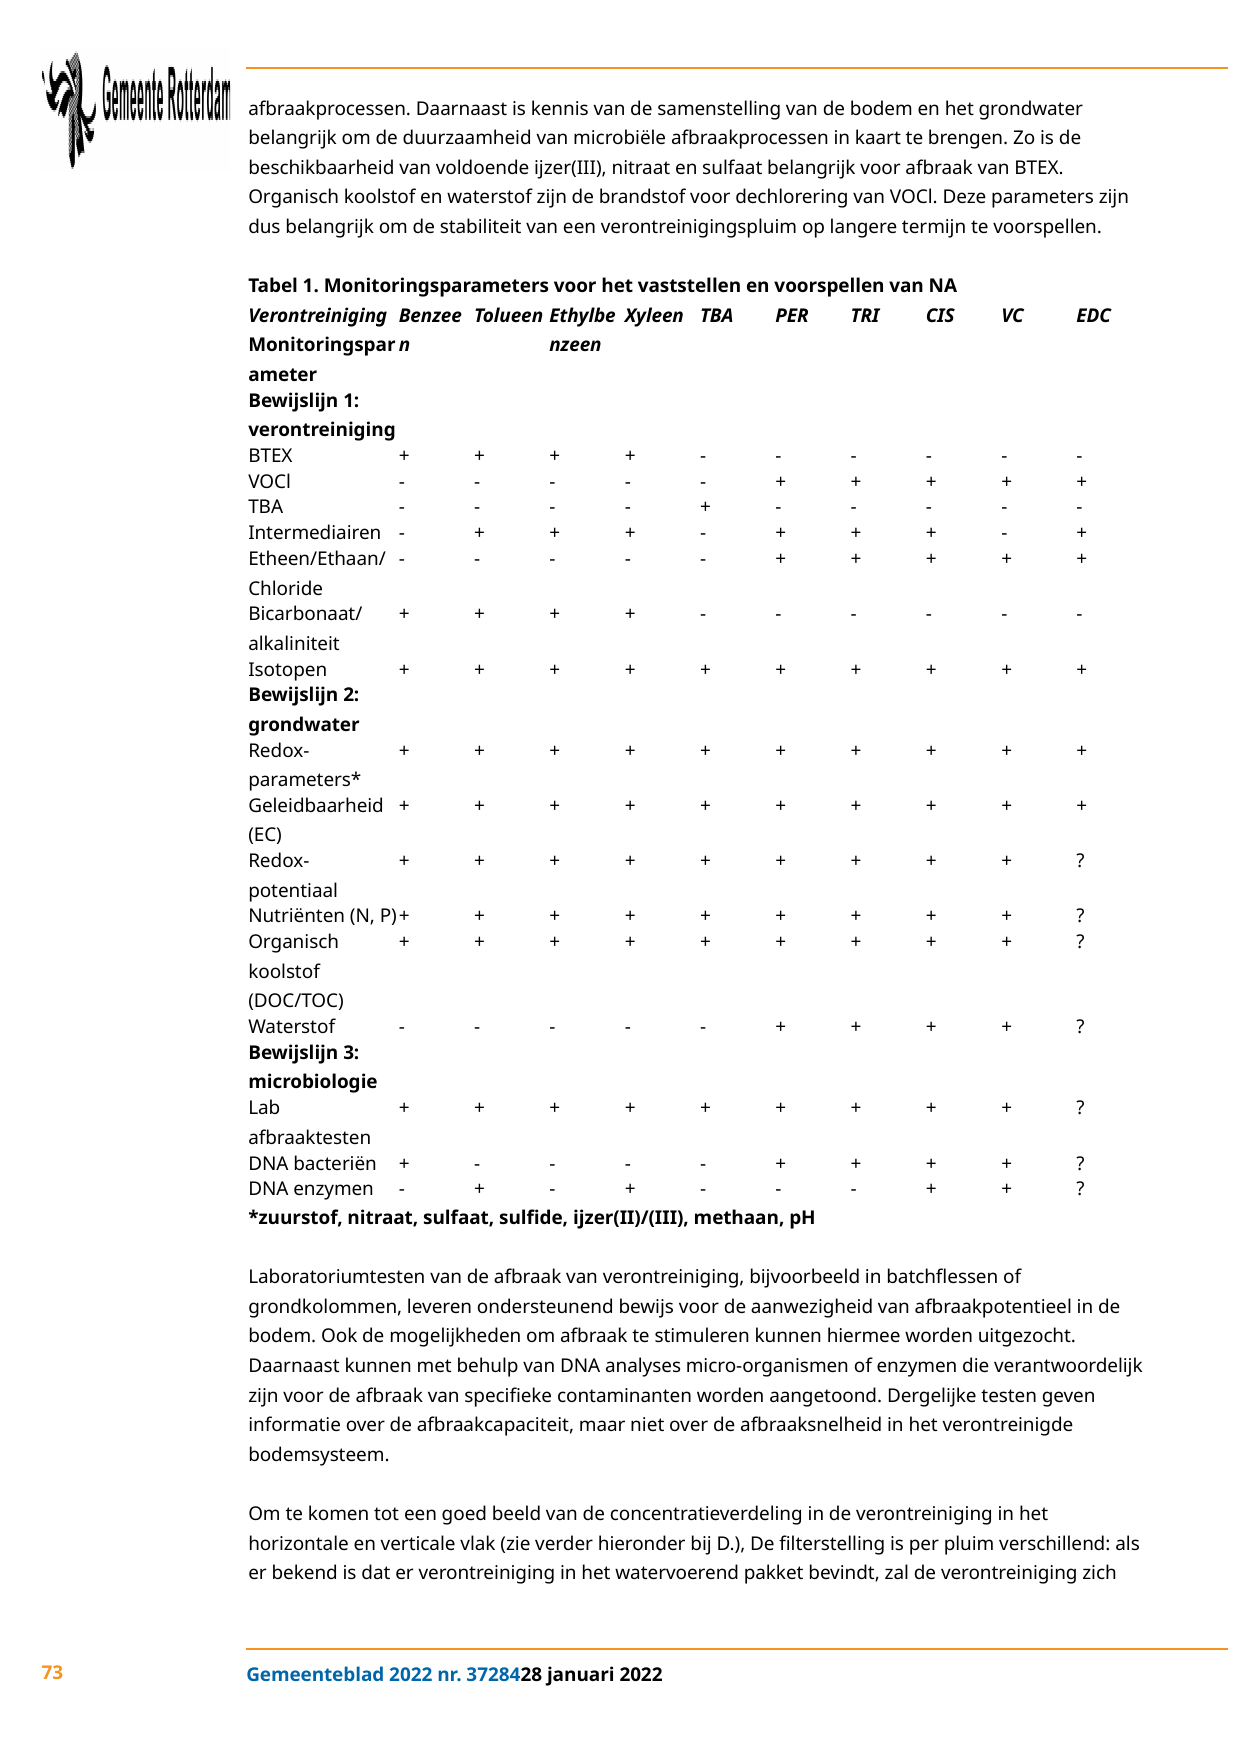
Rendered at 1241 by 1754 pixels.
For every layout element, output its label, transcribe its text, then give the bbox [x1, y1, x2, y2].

table_cell Bicarbonaat/alkaliniteit [248, 600, 398, 656]
table_cell - [1001, 442, 1076, 468]
table_cell - [700, 1150, 775, 1175]
table_cell + [474, 442, 549, 468]
table_cell + [474, 737, 549, 792]
table_cell + [549, 792, 624, 847]
table_cell Redox-parameters* [248, 737, 398, 792]
table_cell - [1001, 600, 1076, 656]
table_cell + [625, 1175, 700, 1201]
table_cell + [474, 1175, 549, 1201]
table_cell [549, 1039, 624, 1094]
table_cell + [1001, 903, 1076, 928]
table_cell + [700, 494, 775, 519]
table_cell - [549, 545, 624, 600]
table_cell [1076, 387, 1152, 442]
table_cell - [1076, 442, 1152, 468]
table_cell [1001, 387, 1076, 442]
table_header Xyleen [625, 302, 700, 387]
table_cell - [625, 468, 700, 494]
table_cell Etheen/Ethaan/Chloride [248, 545, 398, 600]
table_cell + [1001, 737, 1076, 792]
table_cell [474, 1039, 549, 1094]
table_cell [399, 387, 474, 442]
table_cell + [926, 903, 1001, 928]
table_cell + [850, 737, 926, 792]
table_cell - [474, 494, 549, 519]
table_cell + [775, 737, 850, 792]
table_cell + [775, 519, 850, 545]
table_cell + [399, 903, 474, 928]
text afbraakprocessen. Daarnaast is kennis van de samenstelling van de bodem en het grondwater belangrijk om de duurzaamheid van microbiële afbraakprocessen in kaart te brengen. Zo is de beschikbaarheid van voldoende ijzer(III), nitraat en sulfaat belangrijk voor afbraak van BTEX. Organisch koolstof en waterstof zijn de brandstof voor dechlorering van VOCl. Deze parameters zijn dus belangrijk om de stabiliteit van een verontreinigingspluim op langere termijn te voorspellen. [248, 95, 1152, 239]
table_cell - [775, 600, 850, 656]
table_cell TBA [248, 494, 398, 519]
table_cell + [926, 468, 1001, 494]
table_cell VOCl [248, 468, 398, 494]
table_cell - [549, 1150, 624, 1175]
table_cell + [399, 600, 474, 656]
table_cell + [399, 792, 474, 847]
table_cell - [399, 1013, 474, 1039]
table_cell ? [1076, 848, 1152, 903]
table_cell + [625, 656, 700, 681]
table_cell - [399, 468, 474, 494]
table_cell Bewijslijn 3: microbiologie [248, 1039, 398, 1094]
table_cell - [850, 1175, 926, 1201]
table_cell [850, 681, 926, 737]
table_cell + [474, 929, 549, 1013]
table_cell + [1001, 656, 1076, 681]
table_cell - [700, 519, 775, 545]
table_cell - [474, 1013, 549, 1039]
table_cell + [700, 848, 775, 903]
table_cell + [775, 468, 850, 494]
table_cell + [1076, 519, 1152, 545]
table_cell + [926, 545, 1001, 600]
table_cell + [474, 656, 549, 681]
table_cell [850, 1039, 926, 1094]
table_cell - [926, 494, 1001, 519]
table_header PER [775, 302, 850, 387]
table_cell + [625, 600, 700, 656]
table_cell + [775, 1150, 850, 1175]
table_cell + [775, 792, 850, 847]
table_cell - [926, 442, 1001, 468]
table_cell + [1001, 792, 1076, 847]
text Laboratoriumtesten van de afbraak van verontreiniging, bijvoorbeeld in batchflessen of grondkolommen, leveren ondersteunend bewijs voor de aanwezigheid van afbraakpotentieel in de bodem. Ook de mogelijkheden om afbraak te stimuleren kunnen hiermee worden uitgezocht. Daarnaast kunnen met behulp van DNA analyses micro-organismen of enzymen die verantwoordelijk zijn voor de afbraak van specifieke contaminanten worden aangetoond. Dergelijke testen geven informatie over de afbraakcapaciteit, maar niet over de afbraaksnelheid in het verontreinigde bodemsysteem. [248, 1263, 1152, 1467]
table_cell [1001, 681, 1076, 737]
table_cell Organisch koolstof (DOC/TOC) [248, 929, 398, 1013]
table_cell + [549, 903, 624, 928]
table_cell + [549, 1094, 624, 1150]
table_cell + [850, 1150, 926, 1175]
table_cell + [775, 903, 850, 928]
table_cell - [399, 494, 474, 519]
table_cell [775, 681, 850, 737]
table_cell + [775, 929, 850, 1013]
table_cell + [850, 848, 926, 903]
table_cell - [549, 1013, 624, 1039]
table_cell + [700, 737, 775, 792]
table_cell - [549, 468, 624, 494]
table_header VC [1001, 302, 1076, 387]
text Om te komen tot een goed beeld van de concentratieverdeling in de verontreiniging in het horizontale en verticale vlak (zie verder hieronder bij D.), De filterstelling is per pluim verschillend: als er bekend is dat er verontreiniging in het watervoerend pakket bevindt, zal de verontreiniging zich [248, 1500, 1152, 1585]
table_cell + [700, 792, 775, 847]
table_cell Redox-potentiaal [248, 848, 398, 903]
table_cell - [1001, 519, 1076, 545]
table_cell - [850, 494, 926, 519]
table_cell + [1076, 545, 1152, 600]
table_cell + [850, 929, 926, 1013]
table_cell [1076, 681, 1152, 737]
table_cell Geleidbaarheid (EC) [248, 792, 398, 847]
table_cell - [625, 545, 700, 600]
table_cell + [1001, 1013, 1076, 1039]
table_cell + [700, 1094, 775, 1150]
table_cell + [926, 519, 1001, 545]
table_cell [474, 681, 549, 737]
table_cell + [399, 656, 474, 681]
table_cell ? [1076, 1094, 1152, 1150]
table_cell - [850, 442, 926, 468]
table_cell + [399, 929, 474, 1013]
table_cell - [775, 494, 850, 519]
table_cell + [850, 1013, 926, 1039]
table_header EDC [1076, 302, 1152, 387]
table_cell + [926, 848, 1001, 903]
table_cell - [700, 468, 775, 494]
table_cell + [850, 545, 926, 600]
table_cell Nutriënten (N, P) [248, 903, 398, 928]
table_cell + [1001, 848, 1076, 903]
table_cell + [1001, 468, 1076, 494]
table_header TBA [700, 302, 775, 387]
table_cell + [850, 1094, 926, 1150]
table_header CIS [926, 302, 1001, 387]
table_cell [700, 681, 775, 737]
table_cell - [700, 545, 775, 600]
table_cell [1001, 1039, 1076, 1094]
table_cell - [850, 600, 926, 656]
table_cell + [549, 442, 624, 468]
table_cell + [399, 737, 474, 792]
picture [41, 47, 231, 172]
table_cell - [926, 600, 1001, 656]
table_cell - [399, 519, 474, 545]
table_cell DNA enzymen [248, 1175, 398, 1201]
table_cell [1076, 1039, 1152, 1094]
table_cell - [700, 442, 775, 468]
text *zuurstof, nitraat, sulfaat, sulfide, ijzer(II)/(III), methaan, pH [248, 1204, 1152, 1230]
table_cell - [625, 1150, 700, 1175]
table_cell + [625, 442, 700, 468]
table_cell - [549, 1175, 624, 1201]
table_header Tolueen [474, 302, 549, 387]
table_cell + [926, 1094, 1001, 1150]
table_cell + [926, 656, 1001, 681]
table_cell Intermediairen [248, 519, 398, 545]
table_cell Bewijslijn 1: verontreiniging [248, 387, 398, 442]
table_cell + [1076, 656, 1152, 681]
table_cell ? [1076, 1013, 1152, 1039]
table_cell [926, 387, 1001, 442]
table_cell + [474, 903, 549, 928]
table_cell + [700, 656, 775, 681]
table_cell - [474, 545, 549, 600]
table_cell + [1076, 792, 1152, 847]
table_cell + [1001, 1094, 1076, 1150]
table_cell + [700, 929, 775, 1013]
table_cell - [399, 545, 474, 600]
table_cell [700, 387, 775, 442]
table_cell - [625, 1013, 700, 1039]
table_cell + [474, 519, 549, 545]
table_cell + [775, 1094, 850, 1150]
table_cell [700, 1039, 775, 1094]
table_cell + [625, 1094, 700, 1150]
table_cell + [926, 1175, 1001, 1201]
table_cell - [474, 1150, 549, 1175]
table_cell + [850, 792, 926, 847]
table_cell [625, 681, 700, 737]
table_cell + [625, 903, 700, 928]
table_cell - [700, 1175, 775, 1201]
table_cell [625, 1039, 700, 1094]
table_cell [625, 387, 700, 442]
table_cell + [1001, 1175, 1076, 1201]
table_cell + [775, 848, 850, 903]
table_cell - [399, 1175, 474, 1201]
table_cell DNA bacteriën [248, 1150, 398, 1175]
table_cell + [926, 792, 1001, 847]
table_cell - [1001, 494, 1076, 519]
table_cell + [1076, 737, 1152, 792]
table_cell + [775, 1013, 850, 1039]
table_cell + [1076, 468, 1152, 494]
table_cell [926, 1039, 1001, 1094]
table_cell + [474, 848, 549, 903]
table_header Verontreiniging Monitoringsparameter [248, 302, 398, 387]
table_cell - [700, 1013, 775, 1039]
table_cell - [549, 494, 624, 519]
table_cell + [474, 600, 549, 656]
table_cell ? [1076, 1150, 1152, 1175]
table_cell - [775, 442, 850, 468]
table_cell + [399, 848, 474, 903]
table_cell + [850, 656, 926, 681]
table_cell [775, 1039, 850, 1094]
table_cell - [1076, 600, 1152, 656]
table_cell BTEX [248, 442, 398, 468]
table_cell [399, 1039, 474, 1094]
table_cell Bewijslijn 2: grondwater [248, 681, 398, 737]
table_cell [474, 387, 549, 442]
table_cell Lab afbraaktesten [248, 1094, 398, 1150]
table_cell [775, 387, 850, 442]
table_cell - [700, 600, 775, 656]
table_header TRI [850, 302, 926, 387]
table_cell + [549, 656, 624, 681]
table_cell + [549, 737, 624, 792]
table_cell + [474, 1094, 549, 1150]
table_cell + [775, 656, 850, 681]
table_cell + [1001, 545, 1076, 600]
table_cell Isotopen [248, 656, 398, 681]
table_cell + [926, 737, 1001, 792]
table_cell - [775, 1175, 850, 1201]
table_cell ? [1076, 903, 1152, 928]
text Tabel 1. Monitoringsparameters voor het vaststellen en voorspellen van NA [248, 272, 1152, 298]
table_cell Waterstof [248, 1013, 398, 1039]
table_header Benzeen [399, 302, 474, 387]
table_cell + [1001, 1150, 1076, 1175]
table_cell + [926, 1013, 1001, 1039]
table_cell + [549, 519, 624, 545]
table_cell + [850, 903, 926, 928]
table_cell + [549, 848, 624, 903]
table_cell + [775, 545, 850, 600]
table_cell + [399, 1094, 474, 1150]
table_cell [549, 681, 624, 737]
table_cell [850, 387, 926, 442]
table_cell + [700, 903, 775, 928]
table_cell [926, 681, 1001, 737]
table_cell - [1076, 494, 1152, 519]
table_cell + [625, 929, 700, 1013]
table_cell [549, 387, 624, 442]
table_cell + [850, 468, 926, 494]
table_cell [399, 681, 474, 737]
table_cell ? [1076, 929, 1152, 1013]
table_cell ? [1076, 1175, 1152, 1201]
table_cell + [625, 848, 700, 903]
table_cell + [926, 1150, 1001, 1175]
table_cell + [549, 600, 624, 656]
table_cell + [399, 1150, 474, 1175]
table_cell + [1001, 929, 1076, 1013]
table_cell + [625, 792, 700, 847]
table_cell + [474, 792, 549, 847]
table_cell - [474, 468, 549, 494]
table_cell + [850, 519, 926, 545]
table_cell + [625, 519, 700, 545]
table_header Ethylbenzeen [549, 302, 624, 387]
table_cell + [625, 737, 700, 792]
table_cell + [399, 442, 474, 468]
table_cell + [926, 929, 1001, 1013]
table_cell + [549, 929, 624, 1013]
table_cell - [625, 494, 700, 519]
